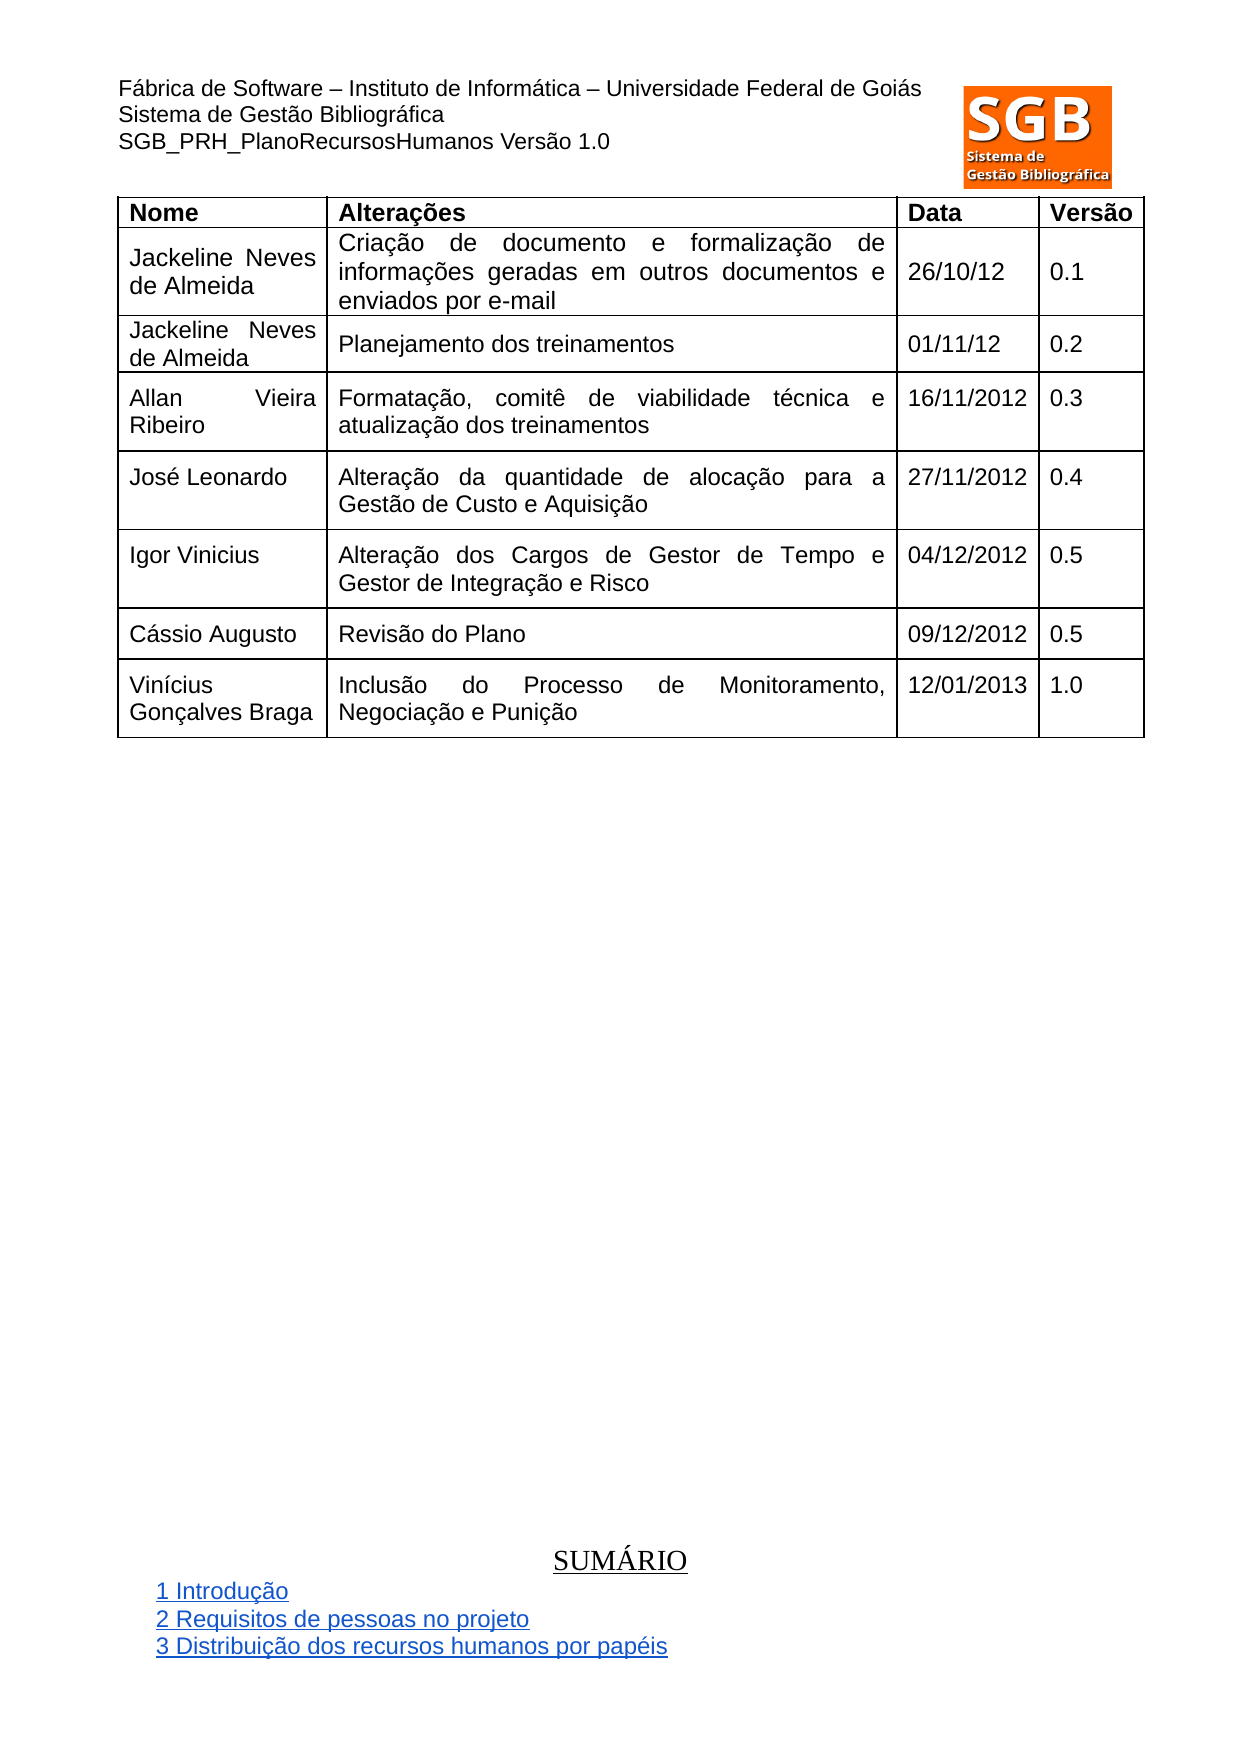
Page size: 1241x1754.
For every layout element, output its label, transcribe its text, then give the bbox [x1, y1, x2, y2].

table_cell 0.1 [1040, 228, 1143, 314]
table_cell Revisão do Plano [328, 609, 896, 658]
table_cell 27/11/2012 [898, 452, 1038, 528]
text SUMÁRIO [118, 1543, 1122, 1577]
table_cell 0.5 [1040, 609, 1143, 658]
table_cell 01/11/12 [898, 316, 1038, 371]
table_cell 16/11/2012 [898, 373, 1038, 450]
table_cell 04/12/2012 [898, 530, 1038, 607]
text 1 Introdução [156, 1577, 1122, 1604]
table_cell 09/12/2012 [898, 609, 1038, 658]
table_cell Cássio Augusto [119, 609, 326, 658]
text 2 Requisitos de pessoas no projeto [156, 1604, 1122, 1632]
table_cell 26/10/12 [898, 228, 1038, 314]
table_cell Formatação, comitê de viabilidade técnica e atualização dos treinamentos [328, 373, 896, 450]
table_cell Jackeline Neves de Almeida [119, 316, 326, 371]
table_header Alterações [328, 198, 896, 227]
table_cell Allan Vieira Ribeiro [119, 373, 326, 450]
table_cell 0.4 [1040, 452, 1143, 528]
table_cell Planejamento dos treinamentos [328, 316, 896, 371]
text 3 Distribuição dos recursos humanos por papéis [156, 1632, 1122, 1660]
table_header Versão [1040, 198, 1143, 227]
table_cell 0.2 [1040, 316, 1143, 371]
table_cell 0.5 [1040, 530, 1143, 607]
table_cell 12/01/2013 [898, 660, 1038, 737]
table_cell Inclusão do Processo de Monitoramento, Negociação e Punição [328, 660, 896, 737]
table_header Data [898, 198, 1038, 227]
table_cell José Leonardo [119, 452, 326, 528]
table_cell Alteração da quantidade de alocação para a Gestão de Custo e Aquisição [328, 452, 896, 528]
table_cell 0.3 [1040, 373, 1143, 450]
table_header Nome [119, 198, 326, 227]
table_cell Alteração dos Cargos de Gestor de Tempo e Gestor de Integração e Risco [328, 530, 896, 607]
table_cell Vinícius Gonçalves Braga [119, 660, 326, 737]
table_cell Criação de documento e formalização de informações geradas em outros documentos e enviados por e-mail [328, 228, 896, 314]
table_cell Igor Vinicius [119, 530, 326, 607]
table_cell 1.0 [1040, 660, 1143, 737]
table_cell Jackeline Neves de Almeida [119, 228, 326, 314]
